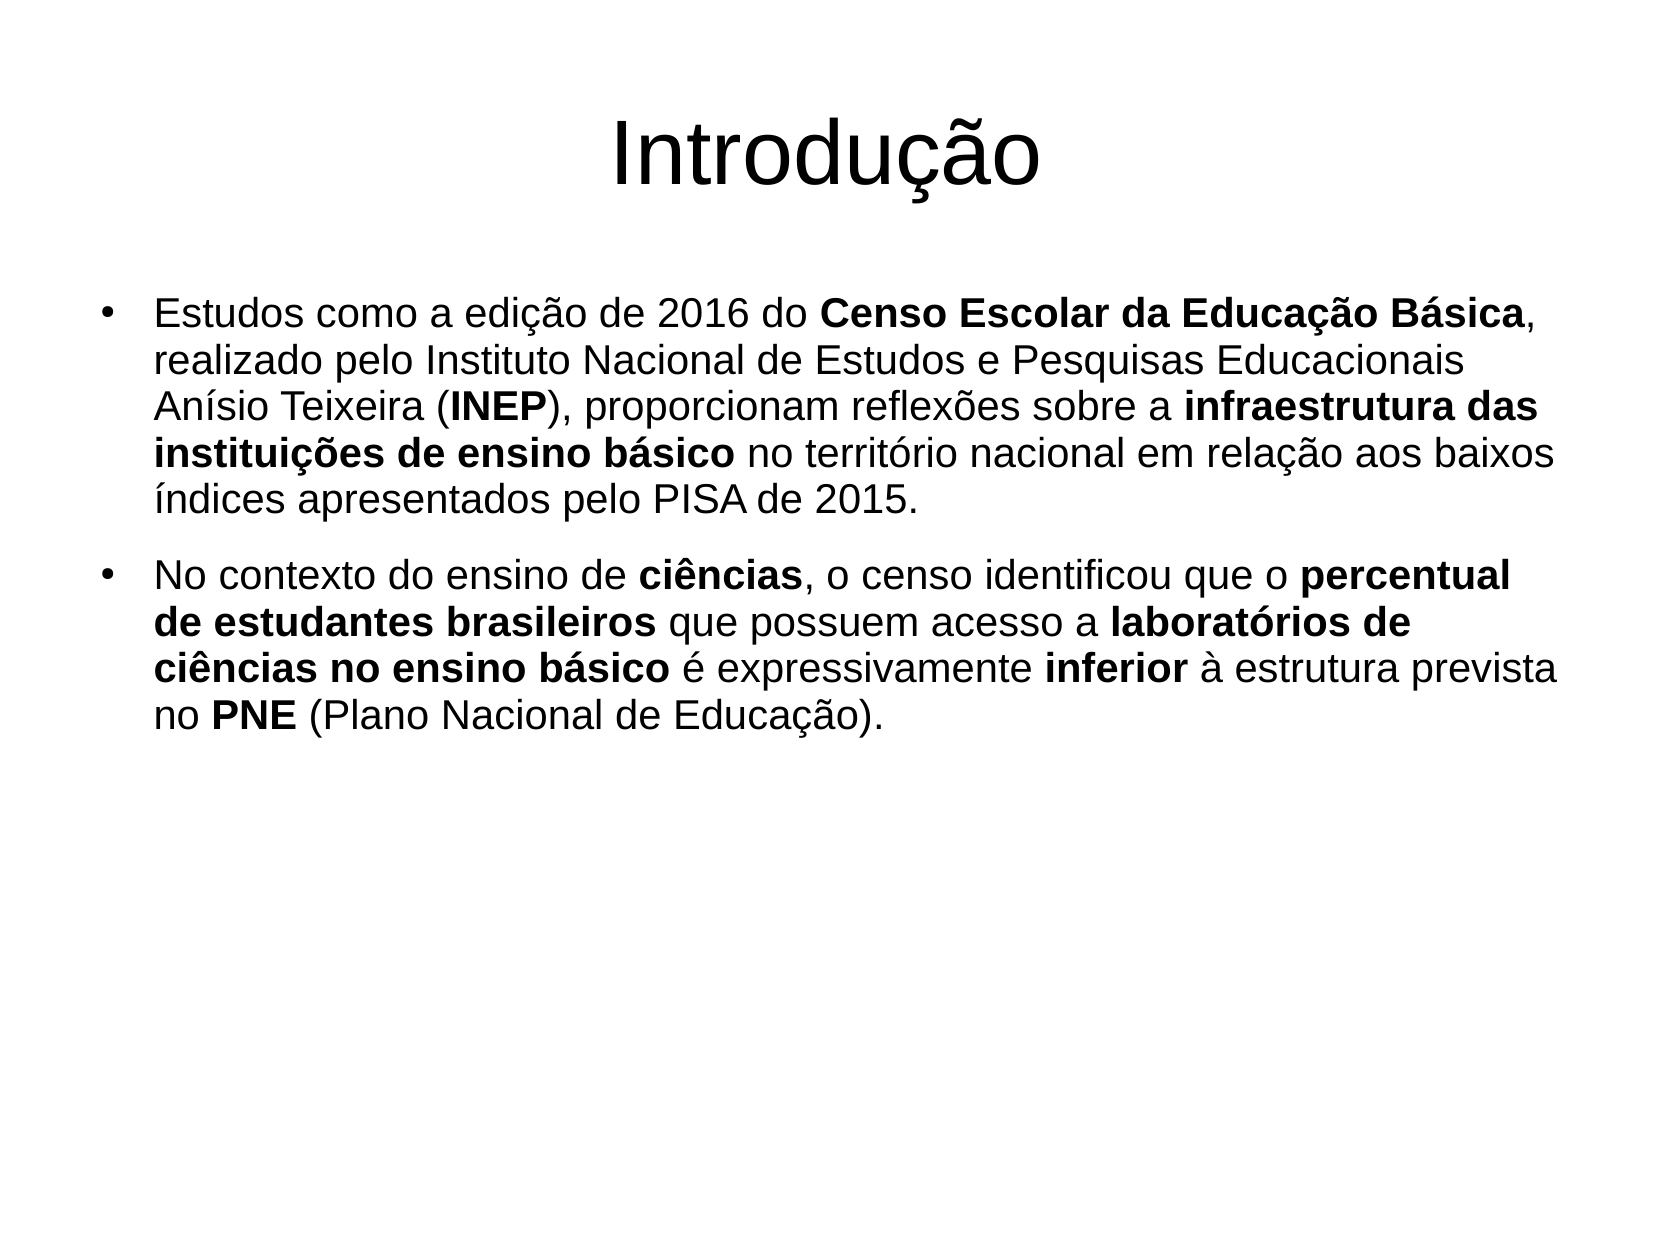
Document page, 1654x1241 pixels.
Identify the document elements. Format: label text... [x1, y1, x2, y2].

list Estudos como a edição de 2016 do Censo Escolar da Educação Básica, realizado pelo Instituto Nacional de Estudos e Pesquisas Educacionais Anísio Teixeira (INEP), proporcionam reflexões sobre a infraestrutura das instituições de ensino básico no território nacional em relação aos baixos índices apresentados pelo PISA de 2015. No contexto do ensino de ciências, o censo identificou que o percentual de estudantes brasileiros que possuem acesso a laboratórios de ciências no ensino básico é expressivamente inferior à estrutura prevista no PNE (Plano Nacional de Educação). [82, 290, 1571, 1010]
title Introdução [82, 49, 1571, 257]
